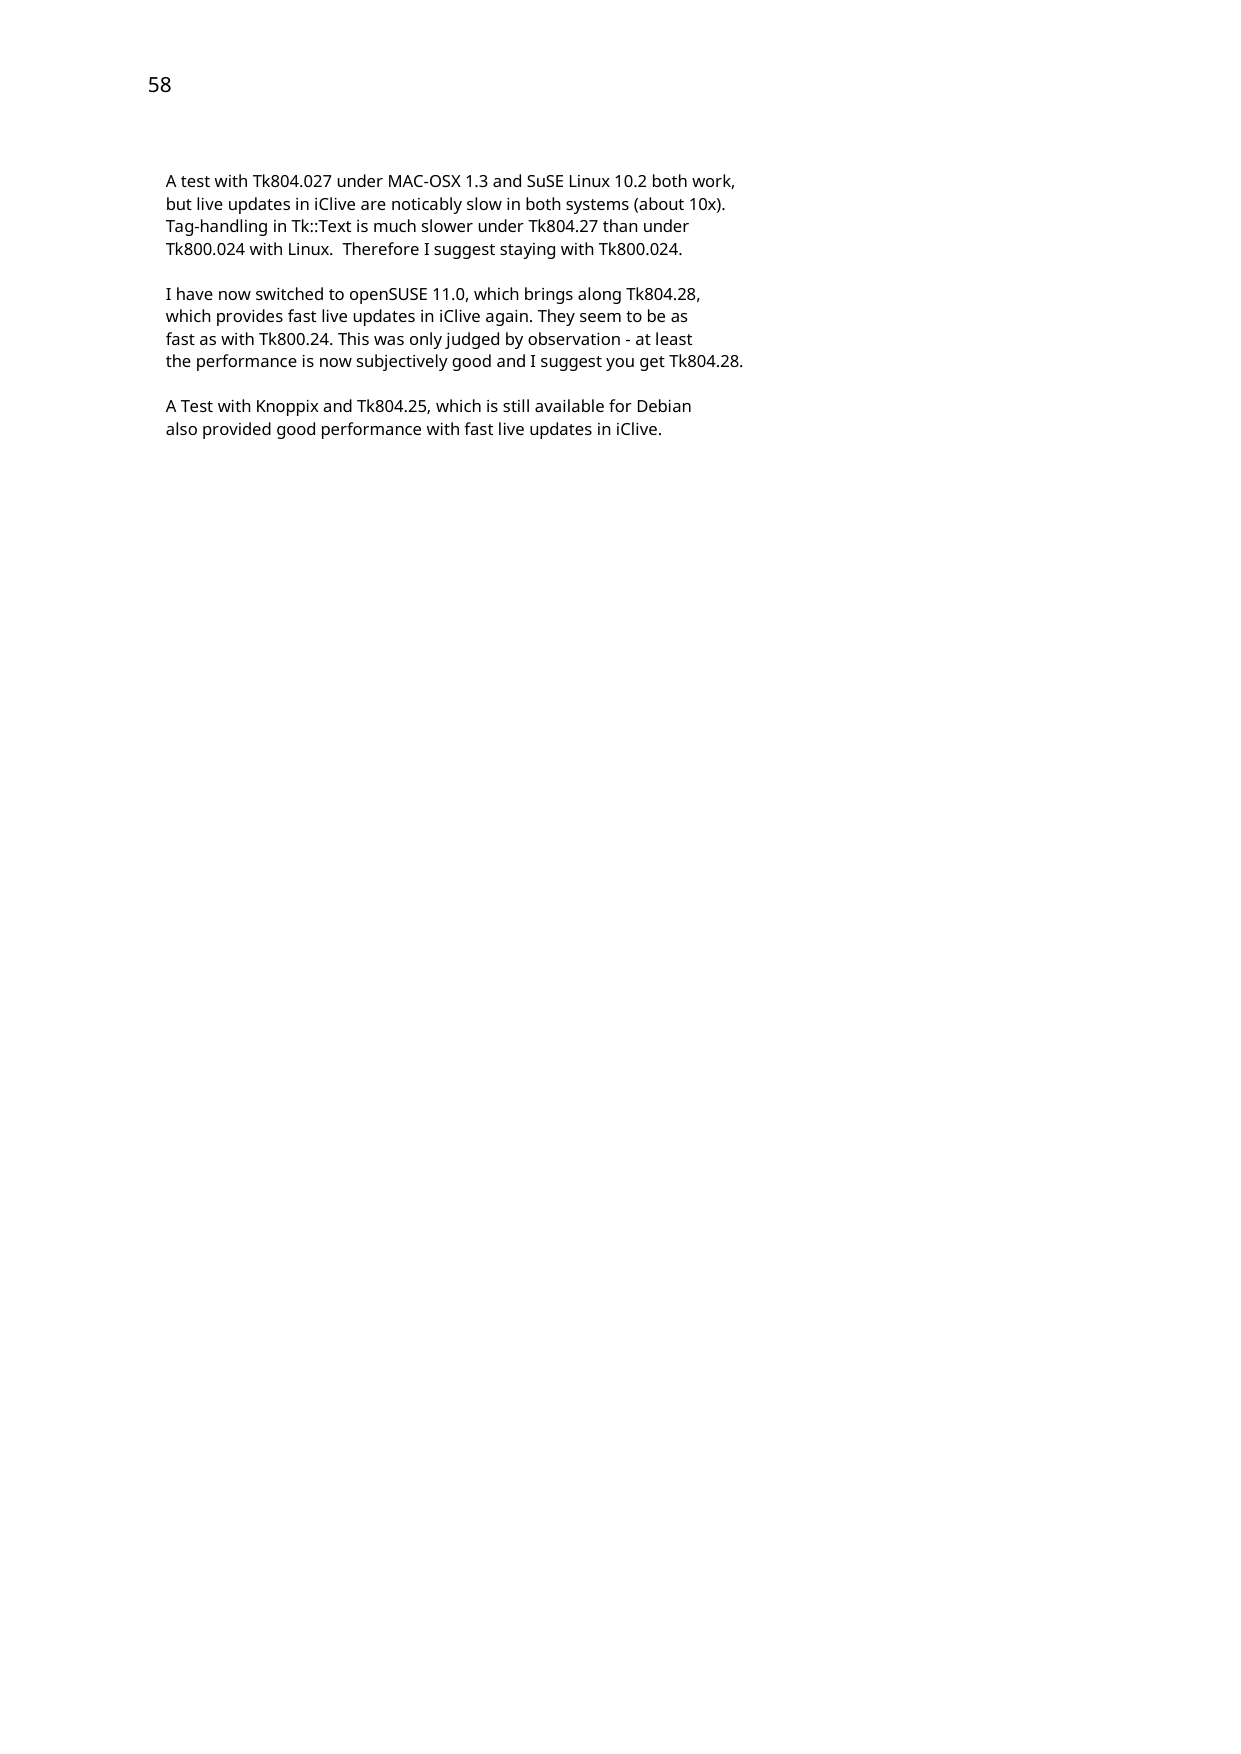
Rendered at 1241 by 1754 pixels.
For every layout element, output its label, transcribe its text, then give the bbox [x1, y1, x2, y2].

text A Test with Knoppix and Tk804.25, which is still available for Debian [148, 395, 1092, 418]
text I have now switched to openSUSE 11.0, which brings along Tk804.28, [148, 283, 1092, 305]
text but live updates in iClive are noticably slow in both systems (about 10x). [148, 193, 1092, 215]
text which provides fast live updates in iClive again. They seem to be as [148, 305, 1092, 328]
text Tag-handling in Tk::Text is much slower under Tk804.27 than under [148, 215, 1092, 238]
text fast as with Tk800.24. This was only judged by observation - at least [148, 328, 1092, 350]
text A test with Tk804.027 under MAC-OSX 1.3 and SuSE Linux 10.2 both work, [148, 170, 1092, 193]
text also provided good performance with fast live updates in iClive. [148, 418, 1092, 440]
text the performance is now subjectively good and I suggest you get Tk804.28. [148, 350, 1092, 373]
text Tk800.024 with Linux. Therefore I suggest staying with Tk800.024. [148, 238, 1092, 260]
